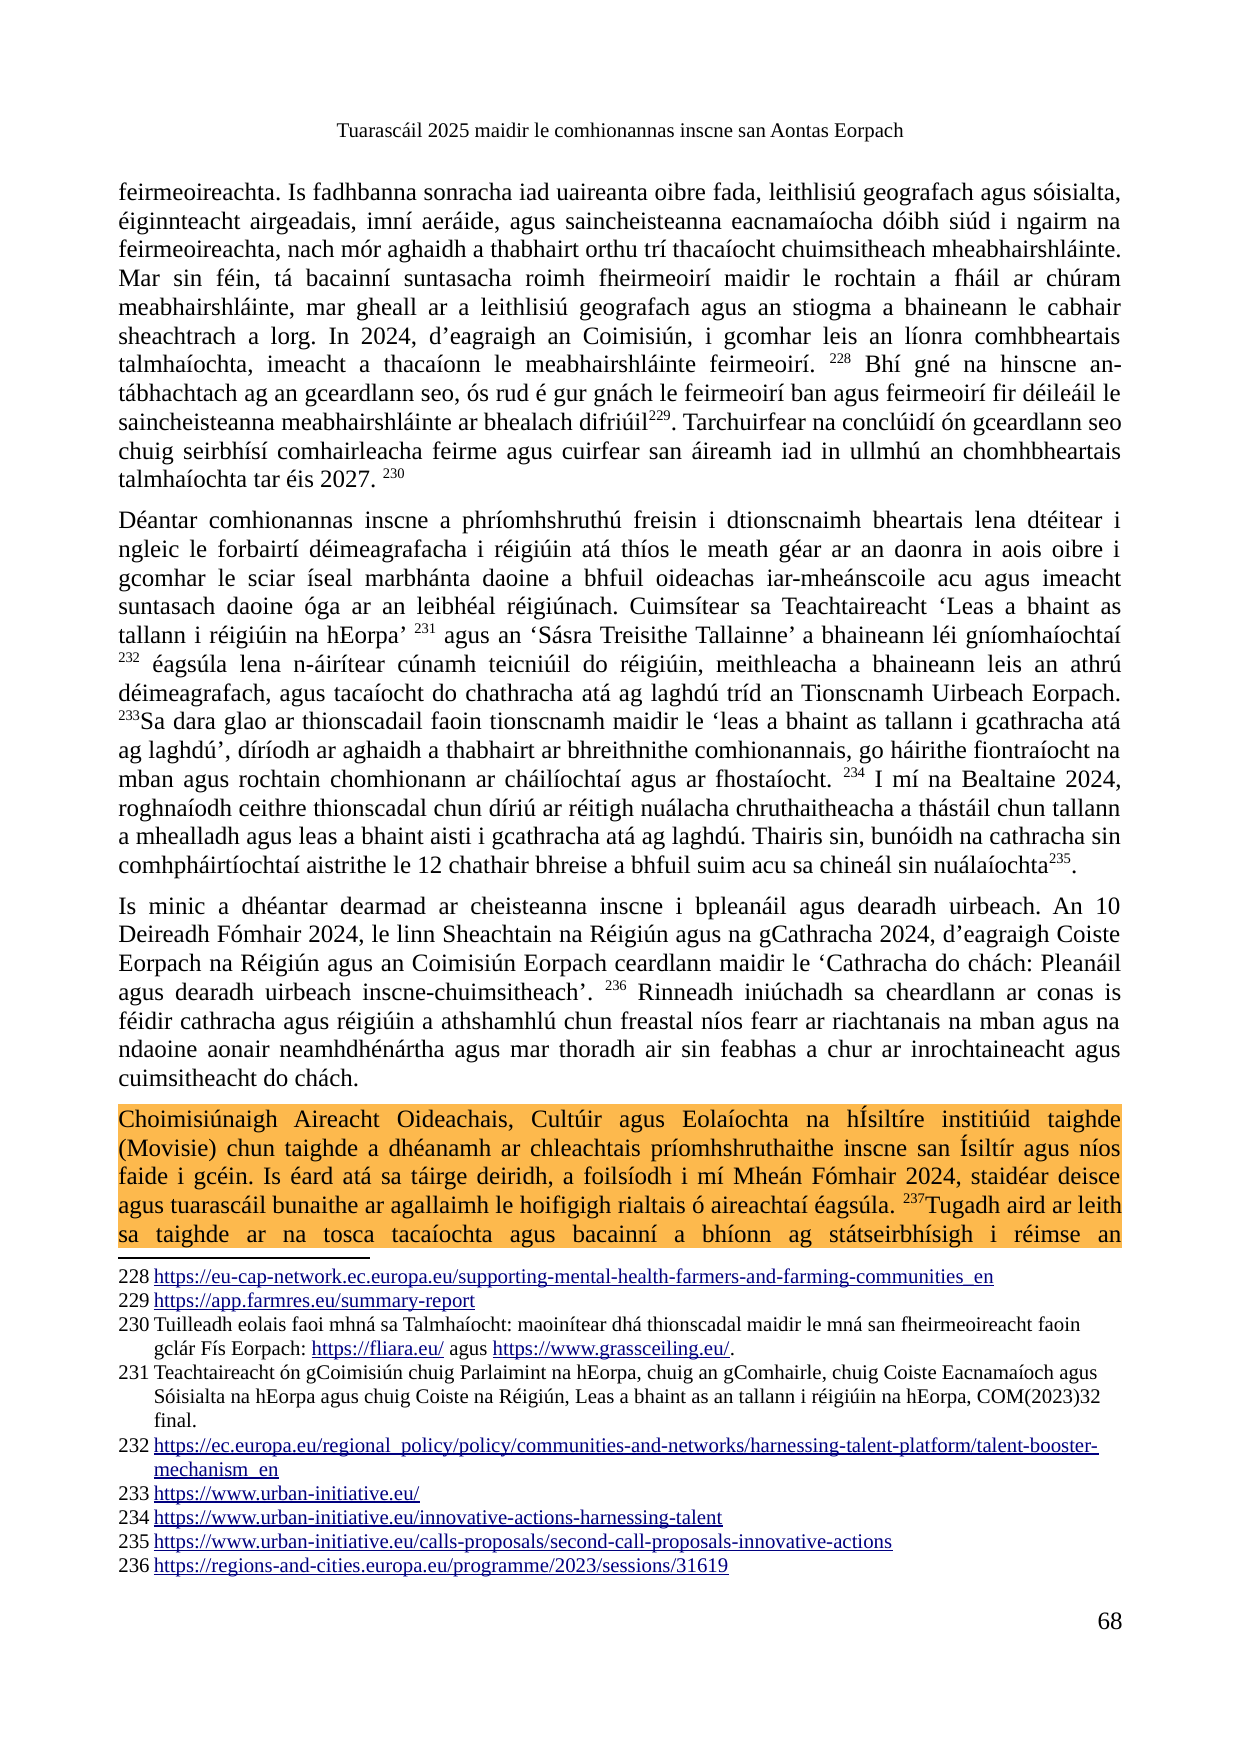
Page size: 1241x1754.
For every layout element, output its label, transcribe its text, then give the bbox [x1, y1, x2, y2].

text Choimisiúnaigh Aireacht Oideachais, Cultúir agus Eolaíochta na hÍsiltíre institiúid taighde (Movisie) chun taighde a dhéanamh ar chleachtais príomhshruthaithe inscne san Ísiltír agus níos faide i gcéin. Is éard atá sa táirge deiridh, a foilsíodh i mí Mheán Fómhair 2024, staidéar deisce agus tuarascáil bunaithe ar agallaimh le hoifigigh rialtais ó aireachtaí éagsúla. Tugadh aird ar leith sa taighde ar na tosca tacaíochta agus bacainní a bhíonn ag státseirbhísigh i réimse an [118, 1104, 1122, 1248]
text https://www.urban-initiative.eu/innovative-actions-harnessing-talent [118, 1505, 1122, 1529]
text feirmeoireachta. Is fadhbanna sonracha iad uaireanta oibre fada, leithlisiú geografach agus sóisialta, éiginnteacht airgeadais, imní aeráide, agus saincheisteanna eacnamaíocha dóibh siúd i ngairm na feirmeoireachta, nach mór aghaidh a thabhairt orthu trí thacaíocht chuimsitheach mheabhairshláinte. Mar sin féin, tá bacainní suntasacha roimh fheirmeoirí maidir le rochtain a fháil ar chúram meabhairshláinte, mar gheall ar a leithlisiú geografach agus an stiogma a bhaineann le cabhair sheachtrach a lorg. In 2024, d’eagraigh an Coimisiún, i gcomhar leis an líonra comhbheartais talmhaíochta, imeacht a thacaíonn le meabhairshláinte feirmeoirí. Bhí gné na hinscne an-tábhachtach ag an gceardlann seo, ós rud é gur gnách le feirmeoirí ban agus feirmeoirí fir déileáil le saincheisteanna meabhairshláinte ar bhealach difriúil. Tarchuirfear na conclúidí ón gceardlann seo chuig seirbhísí comhairleacha feirme agus cuirfear san áireamh iad in ullmhú an chomhbheartais talmhaíochta tar éis 2027. [118, 177, 1122, 493]
text Tuilleadh eolais faoi mhná sa Talmhaíocht: maoinítear dhá thionscadal maidir le mná san fheirmeoireacht faoin gclár Fís Eorpach: https://fliara.eu/ agus https://www.grassceiling.eu/. [118, 1312, 1122, 1360]
text https://www.urban-initiative.eu/ [118, 1481, 1122, 1505]
text Is minic a dhéantar dearmad ar cheisteanna inscne i bpleanáil agus dearadh uirbeach. An 10 Deireadh Fómhair 2024, le linn Sheachtain na Réigiún agus na gCathracha 2024, d’eagraigh Coiste Eorpach na Réigiún agus an Coimisiún Eorpach ceardlann maidir le ‘Cathracha do chách: Pleanáil agus dearadh uirbeach inscne-chuimsitheach’. Rinneadh iniúchadh sa cheardlann ar conas is féidir cathracha agus réigiúin a athshamhlú chun freastal níos fearr ar riachtanais na mban agus na ndaoine aonair neamhdhénártha agus mar thoradh air sin feabhas a chur ar inrochtaineacht agus cuimsitheacht do chách. [118, 891, 1122, 1092]
text https://regions-and-cities.europa.eu/programme/2023/sessions/31619 [118, 1553, 1122, 1577]
text https://www.urban-initiative.eu/calls-proposals/second-call-proposals-innovative-actions [118, 1529, 1122, 1553]
text Déantar comhionannas inscne a phríomhshruthú freisin i dtionscnaimh bheartais lena dtéitear i ngleic le forbairtí déimeagrafacha i réigiúin atá thíos le meath géar ar an daonra in aois oibre i gcomhar le sciar íseal marbhánta daoine a bhfuil oideachas iar-mheánscoile acu agus imeacht suntasach daoine óga ar an leibhéal réigiúnach. Cuimsítear sa Teachtaireacht ‘Leas a bhaint as tallann i réigiúin na hEorpa’ agus an ‘Sásra Treisithe Tallainne’ a bhaineann léi gníomhaíochtaí éagsúla lena n-áirítear cúnamh teicniúil do réigiúin, meithleacha a bhaineann leis an athrú déimeagrafach, agus tacaíocht do chathracha atá ag laghdú tríd an Tionscnamh Uirbeach Eorpach. Sa dara glao ar thionscadail faoin tionscnamh maidir le ‘leas a bhaint as tallann i gcathracha atá ag laghdú’, díríodh ar aghaidh a thabhairt ar bhreithnithe comhionannais, go háirithe fiontraíocht na mban agus rochtain chomhionann ar cháilíochtaí agus ar fhostaíocht. I mí na Bealtaine 2024, roghnaíodh ceithre thionscadal chun díriú ar réitigh nuálacha chruthaitheacha a thástáil chun tallann a mhealladh agus leas a bhaint aisti i gcathracha atá ag laghdú. Thairis sin, bunóidh na cathracha sin comhpháirtíochtaí aistrithe le 12 chathair bhreise a bhfuil suim acu sa chineál sin nuálaíochta. [118, 505, 1122, 879]
text Teachtaireacht ón gCoimisiún chuig Parlaimint na hEorpa, chuig an gComhairle, chuig Coiste Eacnamaíoch agus Sóisialta na hEorpa agus chuig Coiste na Réigiún, Leas a bhaint as an tallann i réigiúin na hEorpa, COM(2023)32 final. [118, 1360, 1122, 1432]
text https://app.farmres.eu/summary-report [118, 1288, 1122, 1312]
text https://eu-cap-network.ec.europa.eu/supporting-mental-health-farmers-and-farming-communities_en [118, 1264, 1122, 1288]
text https://ec.europa.eu/regional_policy/policy/communities-and-networks/harnessing-talent-platform/talent-booster-mechanism_en [118, 1432, 1122, 1481]
